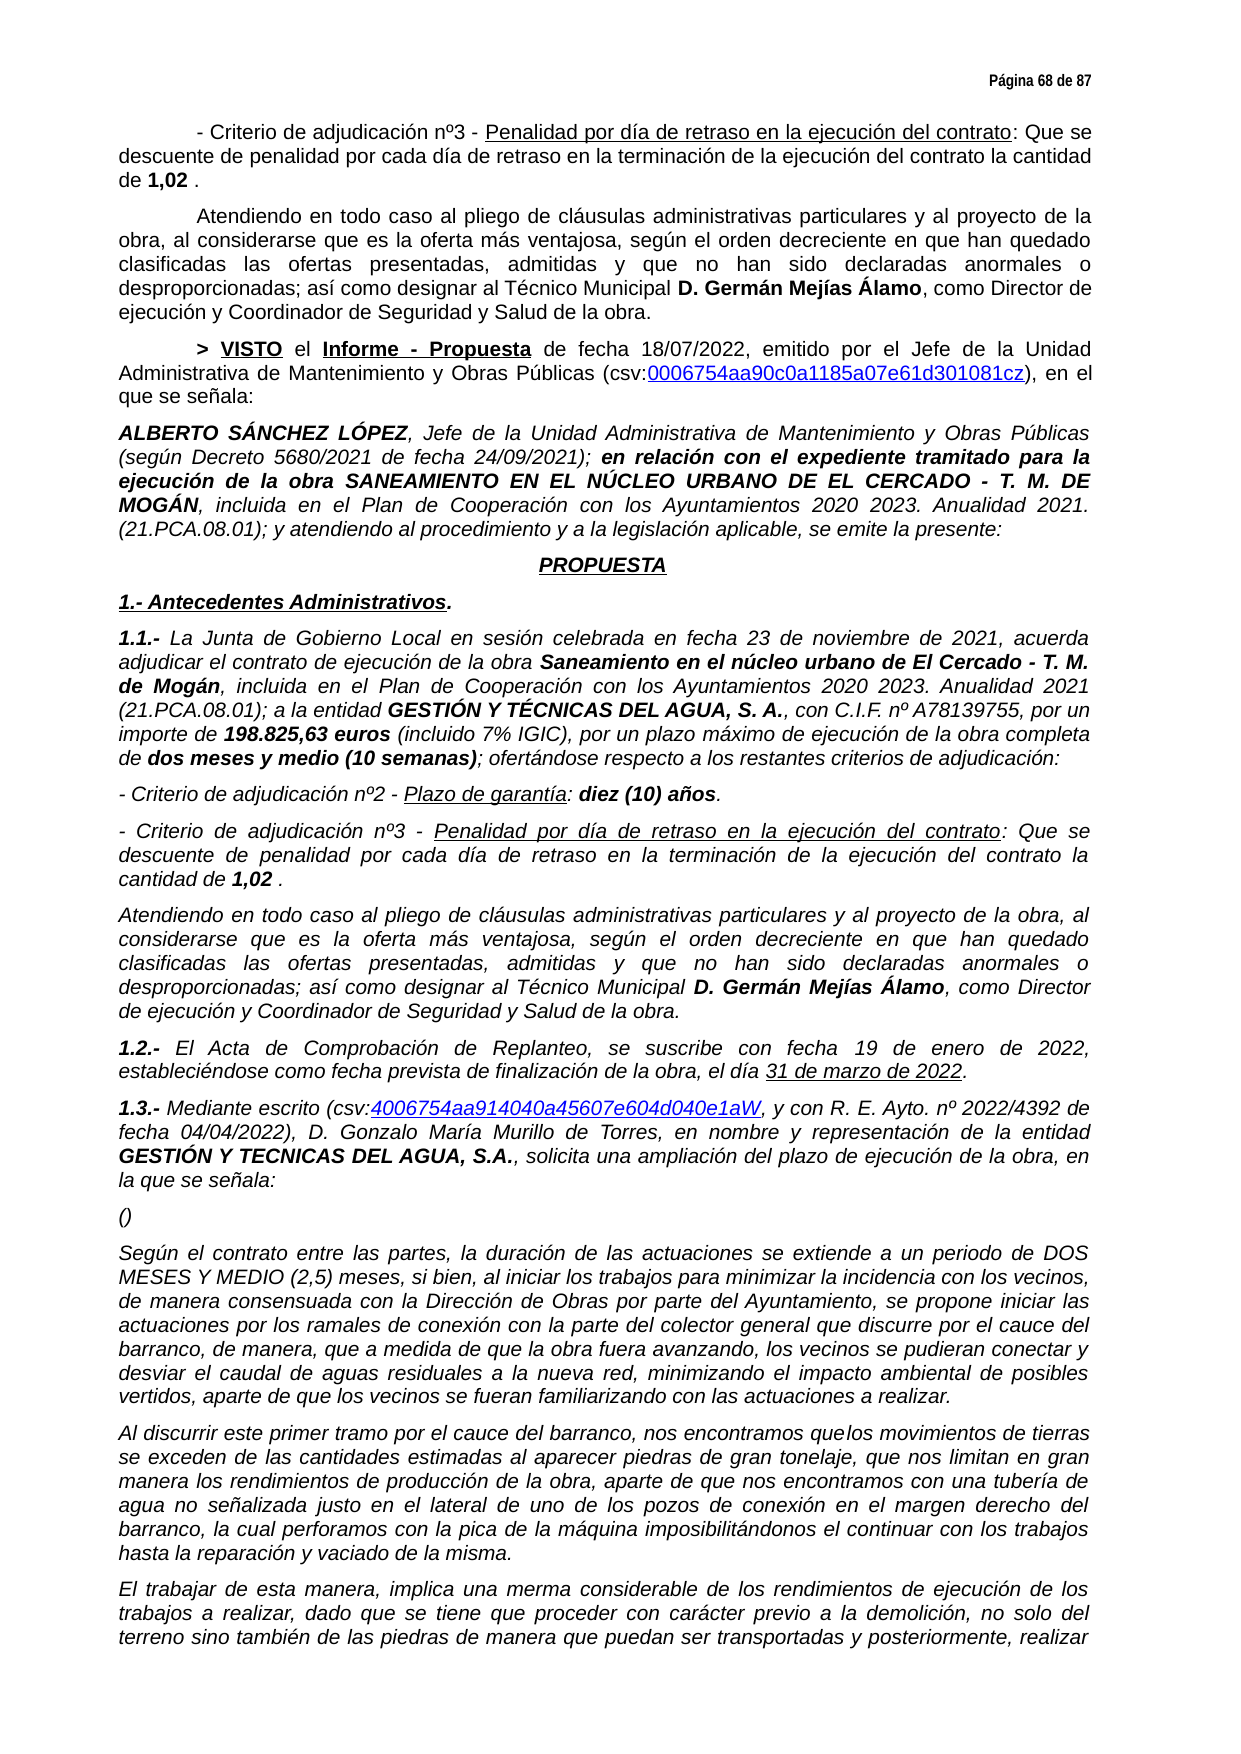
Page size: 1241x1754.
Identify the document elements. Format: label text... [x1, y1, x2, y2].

text El trabajar de esta manera, implica una merma considerable de los rendimientos de ejecución de los trabajos a realizar, dado que se tiene que proceder con carácter previo a la demolición, no solo del terreno sino también de las piedras de manera que puedan ser transportadas y posteriormente, realizar [118, 1577, 1092, 1649]
text 1.2.- El Acta de Comprobación de Replanteo, se suscribe con fecha 19 de enero de 2022, estableciéndose como fecha prevista de finalización de la obra, el día 31 de marzo de 2022. [118, 1035, 1092, 1083]
text > VISTO el Informe - Propuesta de fecha 18/07/2022, emitido por el Jefe de la Unidad Administrativa de Mantenimiento y Obras Públicas (csv:0006754aa90c0a1185a07e61d301081cz), en el que se señala: [118, 336, 1092, 408]
text - Criterio de adjudicación nº3 - Penalidad por día de retraso en la ejecución del contrato: Que se descuente de penalidad por cada día de retraso en la terminación de la ejecución del contrato la cantidad de 1,02 . [118, 120, 1092, 192]
text 1.- Antecedentes Administrativos. [118, 589, 1092, 613]
text () [118, 1204, 1092, 1228]
text Atendiendo en todo caso al pliego de cláusulas administrativas particulares y al proyecto de la obra, al considerarse que es la oferta más ventajosa, según el orden decreciente en que han quedado clasificadas las ofertas presentadas, admitidas y que no han sido declaradas anormales o desproporcionadas; así como designar al Técnico Municipal D. Germán Mejías Álamo, como Director de ejecución y Coordinador de Seguridad y Salud de la obra. [118, 204, 1092, 324]
text PROPUESTA [118, 553, 1092, 577]
text 1.3.- Mediante escrito (csv:4006754aa914040a45607e604d040e1aW, y con R. E. Ayto. nº 2022/4392 de fecha 04/04/2022), D. Gonzalo María Murillo de Torres, en nombre y representación de la entidad GESTIÓN Y TECNICAS DEL AGUA, S.A., solicita una ampliación del plazo de ejecución de la obra, en la que se señala: [118, 1096, 1092, 1192]
text Atendiendo en todo caso al pliego de cláusulas administrativas particulares y al proyecto de la obra, al considerarse que es la oferta más ventajosa, según el orden decreciente en que han quedado clasificadas las ofertas presentadas, admitidas y que no han sido declaradas anormales o desproporcionadas; así como designar al Técnico Municipal D. Germán Mejías Álamo, como Director de ejecución y Coordinador de Seguridad y Salud de la obra. [118, 903, 1092, 1023]
text - Criterio de adjudicación nº3 - Penalidad por día de retraso en la ejecución del contrato: Que se descuente de penalidad por cada día de retraso en la terminación de la ejecución del contrato la cantidad de 1,02 . [118, 819, 1092, 891]
text 1.1.- La Junta de Gobierno Local en sesión celebrada en fecha 23 de noviembre de 2021, acuerda adjudicar el contrato de ejecución de la obra Saneamiento en el núcleo urbano de El Cercado - T. M. de Mogán, incluida en el Plan de Cooperación con los Ayuntamientos 2020 2023. Anualidad 2021 (21.PCA.08.01); a la entidad GESTIÓN Y TÉCNICAS DEL AGUA, S. A., con C.I.F. nº A78139755, por un importe de 198.825,63 euros (incluido 7% IGIC), por un plazo máximo de ejecución de la obra completa de dos meses y medio (10 semanas); ofertándose respecto a los restantes criterios de adjudicación: [118, 626, 1092, 770]
text Según el contrato entre las partes, la duración de las actuaciones se extiende a un periodo de DOS MESES Y MEDIO (2,5) meses, si bien, al iniciar los trabajos para minimizar la incidencia con los vecinos, de manera consensuada con la Dirección de Obras por parte del Ayuntamiento, se propone iniciar las actuaciones por los ramales de conexión con la parte del colector general que discurre por el cauce del barranco, de manera, que a medida de que la obra fuera avanzando, los vecinos se pudieran conectar y desviar el caudal de aguas residuales a la nueva red, minimizando el impacto ambiental de posibles vertidos, aparte de que los vecinos se fueran familiarizando con las actuaciones a realizar. [118, 1241, 1092, 1408]
text - Criterio de adjudicación nº2 - Plazo de garantía: diez (10) años. [118, 782, 1092, 806]
text ALBERTO SÁNCHEZ LÓPEZ, Jefe de la Unidad Administrativa de Mantenimiento y Obras Públicas (según Decreto 5680/2021 de fecha 24/09/2021); en relación con el expediente tramitado para la ejecución de la obra SANEAMIENTO EN EL NÚCLEO URBANO DE EL CERCADO - T. M. DE MOGÁN, incluida en el Plan de Cooperación con los Ayuntamientos 2020 2023. Anualidad 2021. (21.PCA.08.01); y atendiendo al procedimiento y a la legislación aplicable, se emite la presente: [118, 421, 1092, 541]
text Al discurrir este primer tramo por el cauce del barranco, nos encontramos quelos movimientos de tierras se exceden de las cantidades estimadas al aparecer piedras de gran tonelaje, que nos limitan en gran manera los rendimientos de producción de la obra, aparte de que nos encontramos con una tubería de agua no señalizada justo en el lateral de uno de los pozos de conexión en el margen derecho del barranco, la cual perforamos con la pica de la máquina imposibilitándonos el continuar con los trabajos hasta la reparación y vaciado de la misma. [118, 1421, 1092, 1564]
